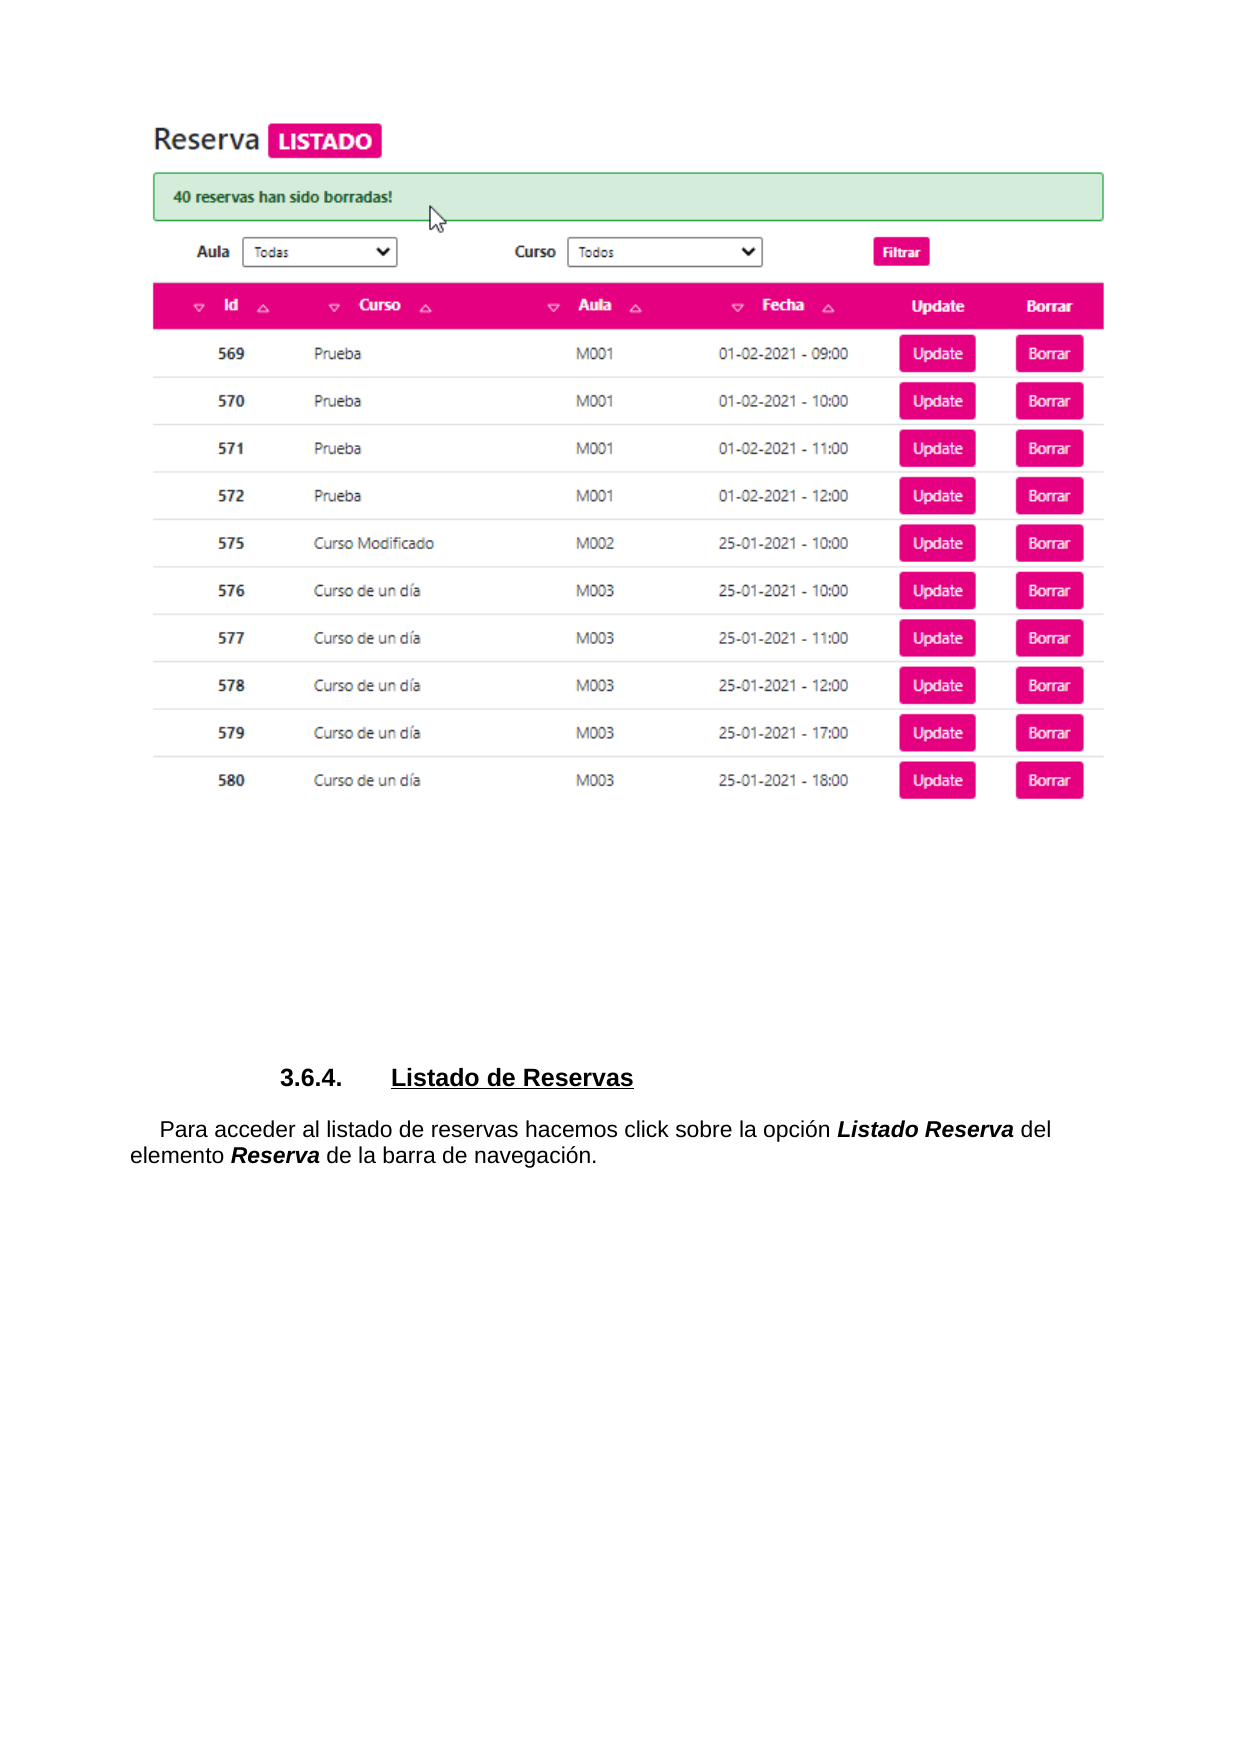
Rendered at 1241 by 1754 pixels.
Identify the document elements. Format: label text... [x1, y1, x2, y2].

text Para acceder al listado de reservas hacemos click sobre la opción Listado Reserva del elemento Reserva de la barra de navegación. [130, 1116, 1116, 1168]
list Listado de Reservas [280, 1063, 1122, 1092]
picture [127, 118, 1114, 812]
